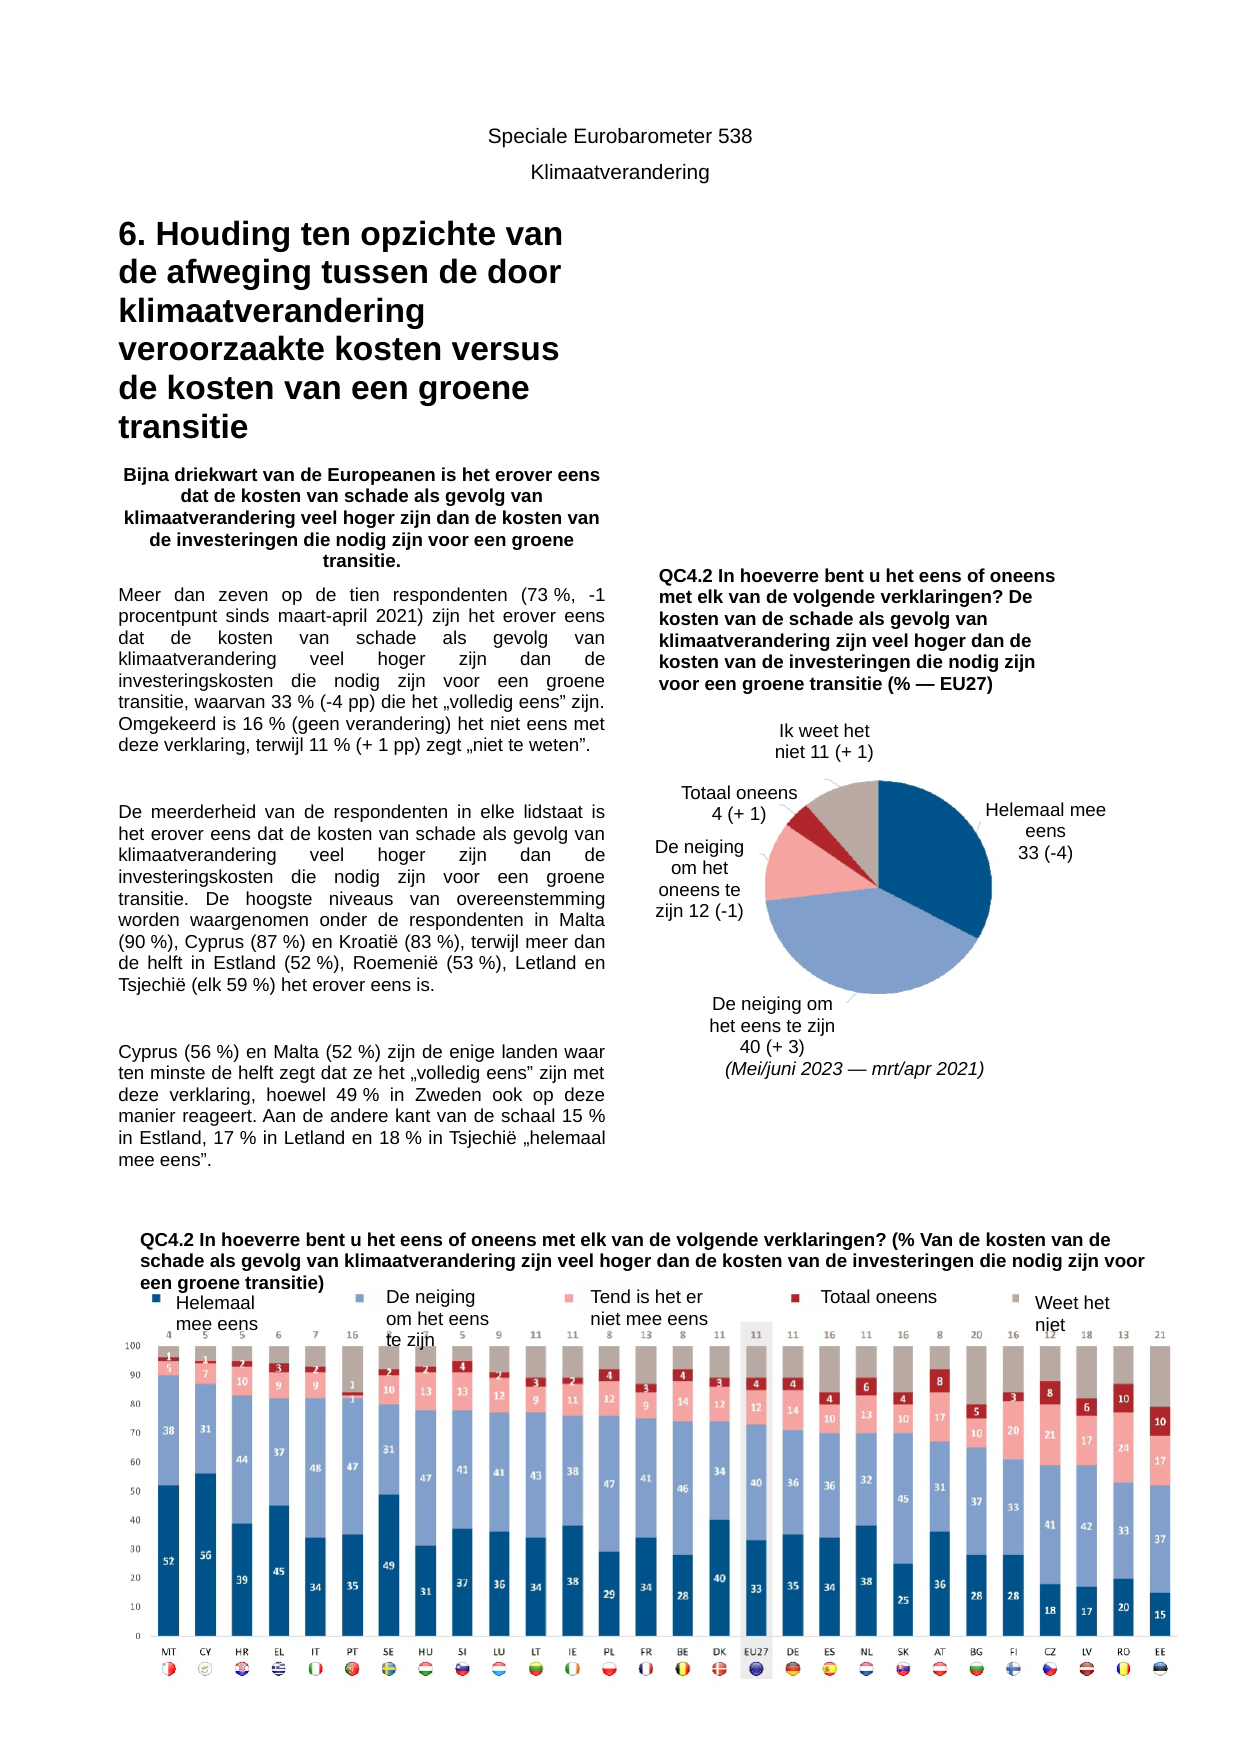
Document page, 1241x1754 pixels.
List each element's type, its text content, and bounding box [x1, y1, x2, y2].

picture [118, 1317, 1178, 1698]
text De meerderheid van de respondenten in elke lidstaat is het erover eens dat de kosten van schade als gevolg van klimaatverandering veel hoger zijn dan de investeringskosten die nodig zijn voor een groene transitie. De hoogste niveaus van overeenstemming worden waargenomen onder de respondenten in Malta (90 %), Cyprus (87 %) en Kroatië (83 %), terwijl meer dan de helft in Estland (52 %), Roemenië (53 %), Letland en Tsjechië (elk 59 %) het erover eens is. [118, 801, 605, 995]
text Cyprus (56 %) en Malta (52 %) zijn de enige landen waar ten minste de helft zegt dat ze het „volledig eens” zijn met deze verklaring, hoewel 49 % in Zweden ook op deze manier reageert. Aan de andere kant van de schaal 15 % in Estland, 17 % in Letland en 18 % in Tsjechië „helemaal mee eens”. [118, 1041, 605, 1170]
text Bijna driekwart van de Europeanen is het erover eens dat de kosten van schade als gevolg van klimaatverandering veel hoger zijn dan de kosten van de investeringen die nodig zijn voor een groene transitie. [118, 464, 605, 571]
subtitle 6. Houding ten opzichte van de afweging tussen de door klimaatverandering veroorzaakte kosten versus de kosten van een groene transitie [118, 213, 605, 445]
text Meer dan zeven op de tien respondenten (73 %, -1 procentpunt sinds maart-april 2021) zijn het erover eens dat de kosten van schade als gevolg van klimaatverandering veel hoger zijn dan de investeringskosten die nodig zijn voor een groene transitie, waarvan 33 % (-4 pp) die het „volledig eens” zijn. Omgekeerd is 16 % (geen verandering) het niet eens met deze verklaring, terwijl 11 % (+ 1 pp) zegt „niet te weten”. [118, 583, 605, 756]
picture [753, 770, 998, 1003]
picture [138, 1274, 1019, 1315]
